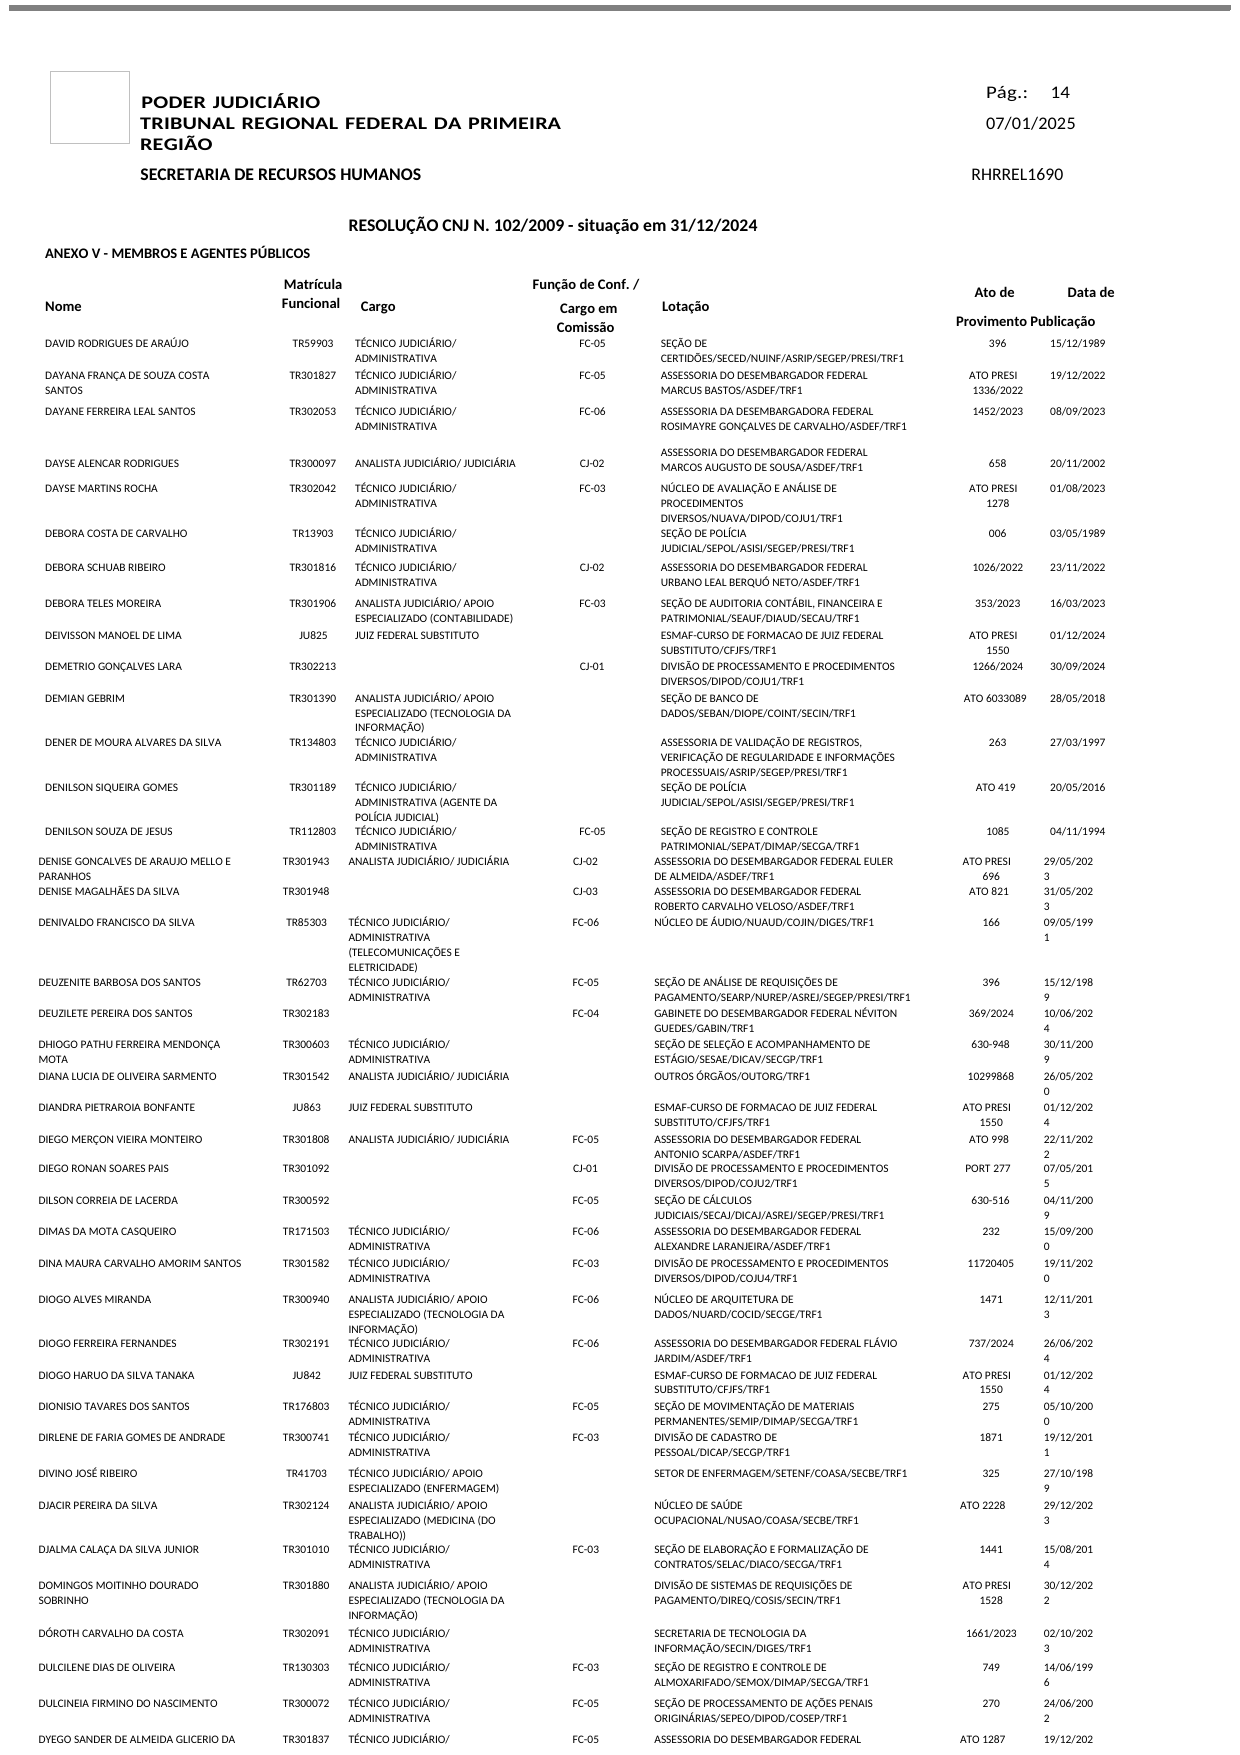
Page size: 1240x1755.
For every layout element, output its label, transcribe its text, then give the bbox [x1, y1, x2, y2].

table_cell TR13903 [282, 526, 355, 561]
table_cell 01/08/2023 [1050, 482, 1115, 526]
table_cell [348, 884, 572, 916]
table_cell DOMINGOS MOITINHO DOURADO SOBRINHO [38, 1579, 283, 1626]
table_cell SEÇÃO DE SELEÇÃO E ACOMPANHAMENTO DE ESTÁGIO/SESAE/DICAV/SECGP/TRF1 [654, 1038, 960, 1069]
table_cell TÉCNICO JUDICIÁRIO/ APOIO ESPECIALIZADO (ENFERMAGEM) [348, 1467, 572, 1498]
table_cell ATO 998 [960, 1132, 1040, 1162]
table_cell TÉCNICO JUDICIÁRIO/ ADMINISTRATIVA (TELECOMUNICAÇÕES E ELETRICIDADE) [348, 916, 572, 975]
table_cell ATO 821 [960, 884, 1040, 916]
table_cell 166 [960, 916, 1040, 975]
table_cell ATO PRESI 1550 [960, 1101, 1040, 1132]
table_header CJ-02 [573, 854, 654, 884]
table_cell FC-06 [573, 1225, 654, 1256]
table_cell 1871 [960, 1431, 1040, 1467]
table_cell DULCINEIA FIRMINO DO NASCIMENTO [38, 1697, 283, 1733]
table_cell FC-03 [573, 1543, 654, 1578]
table_cell FC-05 [573, 1697, 654, 1733]
table_cell Ato de Data de Provimento Publicação [956, 275, 1115, 337]
table_cell TÉCNICO JUDICIÁRIO/ ADMINISTRATIVA [348, 1038, 572, 1069]
table_cell DIVISÃO DE CADASTRO DE PESSOAL/DICAP/SECGP/TRF1 [654, 1431, 960, 1467]
table_cell FC-06 [573, 916, 654, 975]
table_cell PORT 277 [960, 1162, 1040, 1193]
table_cell [573, 1498, 654, 1543]
table_cell TR301948 [283, 884, 348, 916]
table_cell [533, 337, 557, 368]
table_cell 270 [960, 1697, 1040, 1733]
table_cell FC-03 [573, 1431, 654, 1467]
table_cell TÉCNICO JUDICIÁRIO/ ADMINISTRATIVA [348, 1431, 572, 1467]
table_cell ASSESSORIA DO DESEMBARGADOR FEDERAL URBANO LEAL BERQUÓ NETO/ASDEF/TRF1 [661, 561, 956, 597]
table_header ATO PRESI 696 [960, 854, 1040, 884]
table_cell 31/05/2023 [1040, 884, 1098, 916]
table_cell ESMAF-CURSO DE FORMACAO DE JUIZ FEDERAL SUBSTITUTO/CFJFS/TRF1 [661, 628, 956, 659]
table_cell TR300097 [282, 445, 355, 482]
table_cell DIVISÃO DE PROCESSAMENTO E PROCEDIMENTOS DIVERSOS/DIPOD/COJU2/TRF1 [654, 1162, 960, 1193]
table_cell 749 [960, 1661, 1040, 1697]
table_cell DENIVALDO FRANCISCO DA SILVA [38, 916, 283, 975]
table_cell TÉCNICO JUDICIÁRIO/ ADMINISTRATIVA [348, 1399, 572, 1431]
table_cell 232 [960, 1225, 1040, 1256]
table_cell DULCILENE DIAS DE OLIVEIRA [38, 1661, 283, 1697]
table_cell [557, 628, 661, 659]
table_cell 15/12/1989 [1050, 337, 1115, 368]
table_cell FC-05 [557, 337, 661, 368]
table_cell ANALISTA JUDICIÁRIO/ APOIO ESPECIALIZADO (TECNOLOGIA DA INFORMAÇÃO) [348, 1292, 572, 1337]
table_cell 15/08/2014 [1040, 1543, 1098, 1578]
table_cell 19/12/2022 [1050, 368, 1115, 404]
table_cell 26/05/2020 [1040, 1069, 1098, 1101]
table_cell TÉCNICO JUDICIÁRIO/ ADMINISTRATIVA [348, 1626, 572, 1661]
table_cell ANALISTA JUDICIÁRIO/ JUDICIÁRIA [348, 1132, 572, 1162]
table_cell TR176803 [283, 1399, 348, 1431]
table_cell CJ-03 [573, 884, 654, 916]
table_cell SEÇÃO DE PROCESSAMENTO DE AÇÕES PENAIS ORIGINÁRIAS/SEPEO/DIPOD/COSEP/TRF1 [654, 1697, 960, 1733]
table_cell SEÇÃO DE BANCO DE DADOS/SEBAN/DIOPE/COINT/SECIN/TRF1 [661, 691, 956, 736]
table_cell TÉCNICO JUDICIÁRIO/ ADMINISTRATIVA [348, 1337, 572, 1368]
table_cell 09/05/1991 [1040, 916, 1098, 975]
table_cell 263 [956, 736, 1050, 780]
table_cell TÉCNICO JUDICIÁRIO/ ADMINISTRATIVA [355, 368, 532, 404]
table_cell FC-05 [573, 1399, 654, 1431]
table_cell ATO PRESI 1278 [956, 482, 1050, 526]
table_cell 11720405 [960, 1256, 1040, 1292]
table_cell DINA MAURA CARVALHO AMORIM SANTOS [38, 1256, 283, 1292]
table_cell FC-05 [573, 1733, 654, 1751]
table_header RHRREL1690 [956, 163, 1115, 275]
table_cell ATO 419 [956, 780, 1050, 825]
table_cell FC-05 [573, 1132, 654, 1162]
table_cell 10/06/2024 [1040, 1006, 1098, 1038]
table_cell 10299868 [960, 1069, 1040, 1101]
table_cell SEÇÃO DE MOVIMENTAÇÃO DE MATERIAIS PERMANENTES/SEMIP/DIMAP/SECGA/TRF1 [654, 1399, 960, 1431]
table_cell DEMETRIO GONÇALVES LARA [45, 660, 282, 691]
table_cell TÉCNICO JUDICIÁRIO/ ADMINISTRATIVA [348, 1225, 572, 1256]
table_cell 15/12/1989 [1040, 975, 1098, 1006]
table_cell [348, 1193, 572, 1225]
table_cell DENILSON SOUZA DE JESUS [45, 825, 282, 854]
table_cell 05/10/2000 [1040, 1399, 1098, 1431]
table_cell ATO PRESI 1336/2022 [956, 368, 1050, 404]
table_cell TÉCNICO JUDICIÁRIO/ ADMINISTRATIVA [355, 337, 532, 368]
table_cell ASSESSORIA DO DESEMBARGADOR FEDERAL [654, 1733, 960, 1751]
table_cell [573, 1579, 654, 1626]
table_cell DIANA LUCIA DE OLIVEIRA SARMENTO [38, 1069, 283, 1101]
table_cell FC-05 [573, 975, 654, 1006]
table_cell DYEGO SANDER DE ALMEIDA GLICERIO DA [38, 1733, 283, 1751]
table_cell 1026/2022 [956, 561, 1050, 597]
table_cell TR301808 [283, 1132, 348, 1162]
table_cell TR59903 [282, 337, 355, 368]
table_cell TR301827 [282, 368, 355, 404]
table_cell CJ-02 [557, 445, 661, 482]
table_cell DEMIAN GEBRIM [45, 691, 282, 736]
table_cell TR41703 [283, 1467, 348, 1498]
table_cell ANALISTA JUDICIÁRIO/ APOIO ESPECIALIZADO (MEDICINA (DO TRABALHO)) [348, 1498, 572, 1543]
table_cell 16/03/2023 [1050, 597, 1115, 628]
table_cell [573, 1038, 654, 1069]
table_cell ASSESSORIA DA DESEMBARGADORA FEDERAL ROSIMAYRE GONÇALVES DE CARVALHO/ASDEF/TRF1 [661, 404, 956, 445]
table_cell 22/11/2022 [1040, 1132, 1098, 1162]
table_cell SECRETARIA DE TECNOLOGIA DA INFORMAÇÃO/SECIN/DIGES/TRF1 [654, 1626, 960, 1661]
table_cell FC-03 [573, 1256, 654, 1292]
table_cell ATO PRESI 1550 [960, 1368, 1040, 1399]
table_cell SEÇÃO DE ANÁLISE DE REQUISIÇÕES DE PAGAMENTO/SEARP/NUREP/ASREJ/SEGEP/PRESI/TRF1 [654, 975, 960, 1006]
table_cell 24/06/2002 [1040, 1697, 1098, 1733]
table_cell ASSESSORIA DO DESEMBARGADOR FEDERAL ROBERTO CARVALHO VELOSO/ASDEF/TRF1 [654, 884, 960, 916]
table_cell 01/12/2024 [1050, 628, 1115, 659]
table_cell 369/2024 [960, 1006, 1040, 1038]
table_cell 1266/2024 [956, 660, 1050, 691]
table_cell TR301092 [283, 1162, 348, 1193]
table_cell [573, 1368, 654, 1399]
table_cell DÓROTH CARVALHO DA COSTA [38, 1626, 283, 1661]
table_cell TR62703 [283, 975, 348, 1006]
table_cell 30/09/2024 [1050, 660, 1115, 691]
table_cell TÉCNICO JUDICIÁRIO/ ADMINISTRATIVA [355, 825, 557, 854]
table_cell 396 [956, 337, 1050, 368]
table_cell SEÇÃO DE CÁLCULOS JUDICIAIS/SECAJ/DICAJ/ASREJ/SEGEP/PRESI/TRF1 [654, 1193, 960, 1225]
table_cell JU863 [283, 1101, 348, 1132]
table_cell TR300940 [283, 1292, 348, 1337]
table_cell ANALISTA JUDICIÁRIO/ JUDICIÁRIA [348, 1069, 572, 1101]
table_cell TR302091 [283, 1626, 348, 1661]
table_cell Nome [45, 275, 282, 337]
table_cell SEÇÃO DE POLÍCIA JUDICIAL/SEPOL/ASISI/SEGEP/PRESI/TRF1 [661, 526, 956, 561]
table_cell DIVINO JOSÉ RIBEIRO [38, 1467, 283, 1498]
table_cell FC-05 [573, 1193, 654, 1225]
table_cell TÉCNICO JUDICIÁRIO/ ADMINISTRATIVA (AGENTE DA POLÍCIA JUDICIAL) [355, 780, 557, 825]
table_cell TR302213 [282, 660, 355, 691]
table_cell Lotação [661, 275, 956, 337]
table_cell SEÇÃO DE ELABORAÇÃO E FORMALIZAÇÃO DE CONTRATOS/SELAC/DIACO/SECGA/TRF1 [654, 1543, 960, 1578]
table_header 29/05/2023 [1040, 854, 1098, 884]
table_cell 1452/2023 [956, 404, 1050, 445]
table_cell DIMAS DA MOTA CASQUEIRO [38, 1225, 283, 1256]
table_cell SEÇÃO DE POLÍCIA JUDICIAL/SEPOL/ASISI/SEGEP/PRESI/TRF1 [661, 780, 956, 825]
table_cell [348, 1162, 572, 1193]
table_cell TÉCNICO JUDICIÁRIO/ ADMINISTRATIVA [355, 404, 532, 445]
table_cell TR301542 [283, 1069, 348, 1101]
table_cell ASSESSORIA DO DESEMBARGADOR FEDERAL FLÁVIO JARDIM/ASDEF/TRF1 [654, 1337, 960, 1368]
table_cell DIRLENE DE FARIA GOMES DE ANDRADE [38, 1431, 283, 1467]
table_cell TR300603 [283, 1038, 348, 1069]
table_cell 1661/2023 [960, 1626, 1040, 1661]
table_cell DENILSON SIQUEIRA GOMES [45, 780, 282, 825]
table_cell FC-04 [573, 1006, 654, 1038]
table_cell TR301189 [282, 780, 355, 825]
table_cell TR300592 [283, 1193, 348, 1225]
table_cell TR300072 [283, 1697, 348, 1733]
table_cell 23/11/2022 [1050, 561, 1115, 597]
table_cell ATO 6033089 [956, 691, 1050, 736]
table_cell 396 [960, 975, 1040, 1006]
table_cell ANALISTA JUDICIÁRIO/ APOIO ESPECIALIZADO (TECNOLOGIA DA INFORMAÇÃO) [355, 691, 557, 736]
table_cell DIOGO FERREIRA FERNANDES [38, 1337, 283, 1368]
table_cell DEBORA COSTA DE CARVALHO [45, 526, 282, 561]
table_cell CJ-01 [557, 660, 661, 691]
table_cell DAYANA FRANÇA DE SOUZA COSTA SANTOS [45, 368, 282, 404]
table_cell DIEGO MERÇON VIEIRA MONTEIRO [38, 1132, 283, 1162]
table_cell [355, 660, 557, 691]
table_cell 353/2023 [956, 597, 1050, 628]
table_cell NÚCLEO DE ÁUDIO/NUAUD/COJIN/DIGES/TRF1 [654, 916, 960, 975]
table_cell Matrícula Funcional [282, 275, 355, 337]
table_cell FC-05 [557, 825, 661, 854]
table_cell ASSESSORIA DO DESEMBARGADOR FEDERAL MARCOS AUGUSTO DE SOUSA/ASDEF/TRF1 [661, 445, 956, 482]
table_cell DAVID RODRIGUES DE ARAÚJO [45, 337, 282, 368]
table_cell TR302183 [283, 1006, 348, 1038]
table_cell 15/09/2000 [1040, 1225, 1098, 1256]
table_cell TR301010 [283, 1543, 348, 1578]
table_cell DIOGO ALVES MIRANDA [38, 1292, 283, 1337]
table_cell 28/05/2018 [1050, 691, 1115, 736]
table_cell ESMAF-CURSO DE FORMACAO DE JUIZ FEDERAL SUBSTITUTO/CFJFS/TRF1 [654, 1101, 960, 1132]
table_cell JUIZ FEDERAL SUBSTITUTO [355, 628, 557, 659]
table_cell 19/12/2011 [1040, 1431, 1098, 1467]
table_cell 1441 [960, 1543, 1040, 1578]
table_cell CJ-01 [573, 1162, 654, 1193]
table_cell DIONISIO TAVARES DOS SANTOS [38, 1399, 283, 1431]
table_cell DAYSE ALENCAR RODRIGUES [45, 445, 282, 482]
table_cell NÚCLEO DE SAÚDE OCUPACIONAL/NUSAO/COASA/SECBE/TRF1 [654, 1498, 960, 1543]
table_cell [557, 526, 661, 561]
table_cell 275 [960, 1399, 1040, 1431]
table_cell FC-06 [573, 1337, 654, 1368]
table_cell 12/11/2013 [1040, 1292, 1098, 1337]
table_cell DEUZILETE PEREIRA DOS SANTOS [38, 1006, 283, 1038]
table_cell DENER DE MOURA ALVARES DA SILVA [45, 736, 282, 780]
table_cell JUIZ FEDERAL SUBSTITUTO [348, 1368, 572, 1399]
table_cell [348, 1006, 572, 1038]
table_cell DIVISÃO DE PROCESSAMENTO E PROCEDIMENTOS DIVERSOS/DIPOD/COJU1/TRF1 [661, 660, 956, 691]
table_cell TR301906 [282, 597, 355, 628]
table_cell TR302042 [282, 482, 355, 526]
table_cell SEÇÃO DE CERTIDÕES/SECED/NUINF/ASRIP/SEGEP/PRESI/TRF1 [661, 337, 956, 368]
table_cell FC-06 [573, 1292, 654, 1337]
table_cell JUIZ FEDERAL SUBSTITUTO [348, 1101, 572, 1132]
table_cell Cargo em Comissão [557, 299, 661, 337]
table_cell DAYANE FERREIRA LEAL SANTOS [45, 404, 282, 445]
table_cell [533, 368, 557, 404]
table_cell NÚCLEO DE AVALIAÇÃO E ANÁLISE DE PROCEDIMENTOS DIVERSOS/NUAVA/DIPOD/COJU1/TRF1 [661, 482, 956, 526]
table_cell 630-516 [960, 1193, 1040, 1225]
table_cell 01/12/2024 [1040, 1368, 1098, 1399]
table_cell 03/05/1989 [1050, 526, 1115, 561]
table_cell FC-03 [573, 1661, 654, 1697]
table_header TR301943 [283, 854, 348, 884]
table_cell 26/06/2024 [1040, 1337, 1098, 1368]
table_cell DIVISÃO DE PROCESSAMENTO E PROCEDIMENTOS DIVERSOS/DIPOD/COJU4/TRF1 [654, 1256, 960, 1292]
table_cell TÉCNICO JUDICIÁRIO/ ADMINISTRATIVA [348, 975, 572, 1006]
table_cell 30/11/2009 [1040, 1038, 1098, 1069]
table_cell TR300741 [283, 1431, 348, 1467]
table_cell [573, 1626, 654, 1661]
table_cell DEBORA TELES MOREIRA [45, 597, 282, 628]
table_cell [533, 404, 557, 445]
table_cell JU825 [282, 628, 355, 659]
table_cell NÚCLEO DE ARQUITETURA DE DADOS/NUARD/COCID/SECGE/TRF1 [654, 1292, 960, 1337]
table_cell [573, 1101, 654, 1132]
table_cell ATO PRESI 1550 [956, 628, 1050, 659]
table_cell DHIOGO PATHU FERREIRA MENDONÇA MOTA [38, 1038, 283, 1069]
table_cell TR134803 [282, 736, 355, 780]
table_cell 325 [960, 1467, 1040, 1498]
table_cell [661, 244, 956, 275]
table_cell 19/12/202 [1040, 1733, 1098, 1751]
table_cell 630-948 [960, 1038, 1040, 1069]
table_cell DAYSE MARTINS ROCHA [45, 482, 282, 526]
table_cell DEBORA SCHUAB RIBEIRO [45, 561, 282, 597]
table_cell TÉCNICO JUDICIÁRIO/ ADMINISTRATIVA [348, 1543, 572, 1578]
table_cell SEÇÃO DE REGISTRO E CONTROLE DE ALMOXARIFADO/SEMOX/DIMAP/SECGA/TRF1 [654, 1661, 960, 1697]
table_cell [557, 780, 661, 825]
table_cell DIOGO HARUO DA SILVA TANAKA [38, 1368, 283, 1399]
table_cell DJALMA CALAÇA DA SILVA JUNIOR [38, 1543, 283, 1578]
table_cell OUTROS ÓRGÃOS/OUTORG/TRF1 [654, 1069, 960, 1101]
table_cell TR85303 [283, 916, 348, 975]
table_cell TR301582 [283, 1256, 348, 1292]
table_cell [573, 1467, 654, 1498]
table_cell SEÇÃO DE AUDITORIA CONTÁBIL, FINANCEIRA E PATRIMONIAL/SEAUF/DIAUD/SECAU/TRF1 [661, 597, 956, 628]
table_cell TÉCNICO JUDICIÁRIO/ ADMINISTRATIVA [348, 1256, 572, 1292]
table_cell TR112803 [282, 825, 355, 854]
table_cell 08/09/2023 [1050, 404, 1115, 445]
table_cell Cargo [355, 275, 532, 337]
table_cell TR301390 [282, 691, 355, 736]
table_cell FC-03 [557, 482, 661, 526]
table_cell 29/12/2023 [1040, 1498, 1098, 1543]
table_cell TR302124 [283, 1498, 348, 1543]
table_cell 27/03/1997 [1050, 736, 1115, 780]
table_cell TR301816 [282, 561, 355, 597]
table_cell CJ-02 [557, 561, 661, 597]
table_cell TÉCNICO JUDICIÁRIO/ ADMINISTRATIVA [355, 736, 557, 780]
table_cell 006 [956, 526, 1050, 561]
table_cell ATO PRESI 1528 [960, 1579, 1040, 1626]
table_cell ASSESSORIA DO DESEMBARGADOR FEDERAL MARCUS BASTOS/ASDEF/TRF1 [661, 368, 956, 404]
table_cell ANALISTA JUDICIÁRIO/ APOIO ESPECIALIZADO (CONTABILIDADE) [355, 597, 557, 628]
table_cell ASSESSORIA DO DESEMBARGADOR FEDERAL ANTONIO SCARPA/ASDEF/TRF1 [654, 1132, 960, 1162]
table_cell 27/10/1989 [1040, 1467, 1098, 1498]
table_cell [557, 691, 661, 736]
table_cell 04/11/2009 [1040, 1193, 1098, 1225]
table_header ASSESSORIA DO DESEMBARGADOR FEDERAL EULER DE ALMEIDA/ASDEF/TRF1 [654, 854, 960, 884]
table_cell DIVISÃO DE SISTEMAS DE REQUISIÇÕES DE PAGAMENTO/DIREQ/COSIS/SECIN/TRF1 [654, 1579, 960, 1626]
table_cell JU842 [283, 1368, 348, 1399]
table_cell 20/11/2002 [1050, 445, 1115, 482]
table_cell TÉCNICO JUDICIÁRIO/ ADMINISTRATIVA [355, 526, 557, 561]
table_cell 01/12/2024 [1040, 1101, 1098, 1132]
table_cell ESMAF-CURSO DE FORMACAO DE JUIZ FEDERAL SUBSTITUTO/CFJFS/TRF1 [654, 1368, 960, 1399]
table_cell ANALISTA JUDICIÁRIO/ APOIO ESPECIALIZADO (TECNOLOGIA DA INFORMAÇÃO) [348, 1579, 572, 1626]
table_cell Função de Conf. / [533, 275, 661, 299]
table_cell DIANDRA PIETRAROIA BONFANTE [38, 1101, 283, 1132]
table_cell SETOR DE ENFERMAGEM/SETENF/COASA/SECBE/TRF1 [654, 1467, 960, 1498]
table_cell 20/05/2016 [1050, 780, 1115, 825]
table_cell TÉCNICO JUDICIÁRIO/ [348, 1733, 572, 1751]
table_header ANALISTA JUDICIÁRIO/ JUDICIÁRIA [348, 854, 572, 884]
table_cell TÉCNICO JUDICIÁRIO/ ADMINISTRATIVA [355, 561, 557, 597]
table_cell TÉCNICO JUDICIÁRIO/ ADMINISTRATIVA [348, 1661, 572, 1697]
table_cell 658 [956, 445, 1050, 482]
table_cell FC-05 [557, 368, 661, 404]
table_cell 14/06/1996 [1040, 1661, 1098, 1697]
table_cell ASSESSORIA DO DESEMBARGADOR FEDERAL ALEXANDRE LARANJEIRA/ASDEF/TRF1 [654, 1225, 960, 1256]
table_cell SEÇÃO DE REGISTRO E CONTROLE PATRIMONIAL/SEPAT/DIMAP/SECGA/TRF1 [661, 825, 956, 854]
table_cell DJACIR PEREIRA DA SILVA [38, 1498, 283, 1543]
table_cell DEUZENITE BARBOSA DOS SANTOS [38, 975, 283, 1006]
table_cell TR301837 [283, 1733, 348, 1751]
table_cell 1085 [956, 825, 1050, 854]
table_cell TR301880 [283, 1579, 348, 1626]
table_cell TÉCNICO JUDICIÁRIO/ ADMINISTRATIVA [355, 482, 557, 526]
table_cell [573, 1069, 654, 1101]
table_cell TR302053 [282, 404, 355, 445]
table_cell TR302191 [283, 1337, 348, 1368]
table_cell ASSESSORIA DE VALIDAÇÃO DE REGISTROS, VERIFICAÇÃO DE REGULARIDADE E INFORMAÇÕES PROCESSUAIS/ASRIP/SEGEP/PRESI/TRF1 [661, 736, 956, 780]
table_cell GABINETE DO DESEMBARGADOR FEDERAL NÉVITON GUEDES/GABIN/TRF1 [654, 1006, 960, 1038]
table_cell ANALISTA JUDICIÁRIO/ JUDICIÁRIA [355, 445, 557, 482]
table_cell [557, 736, 661, 780]
table_cell [533, 244, 661, 275]
table_cell 30/12/2022 [1040, 1579, 1098, 1626]
table_cell ANEXO V - MEMBROS E AGENTES PÚBLICOS [45, 244, 532, 275]
table_cell TR171503 [283, 1225, 348, 1256]
table_cell TR130303 [283, 1661, 348, 1697]
table_cell DIEGO RONAN SOARES PAIS [38, 1162, 283, 1193]
table_cell FC-06 [557, 404, 661, 445]
table_cell 02/10/2023 [1040, 1626, 1098, 1661]
table_header SECRETARIA DE RECURSOS HUMANOS RESOLUÇÃO CNJ N. 102/2009 - situação em 31/12/2024 [45, 163, 956, 244]
table_cell 07/05/2015 [1040, 1162, 1098, 1193]
table_cell 04/11/1994 [1050, 825, 1115, 854]
table_cell 19/11/2020 [1040, 1256, 1098, 1292]
table_cell DENISE MAGALHÃES DA SILVA [38, 884, 283, 916]
table_cell TÉCNICO JUDICIÁRIO/ ADMINISTRATIVA [348, 1697, 572, 1733]
table_cell DILSON CORREIA DE LACERDA [38, 1193, 283, 1225]
table_header DENISE GONCALVES DE ARAUJO MELLO E PARANHOS [38, 854, 283, 884]
table_cell DEIVISSON MANOEL DE LIMA [45, 628, 282, 659]
table_cell 1471 [960, 1292, 1040, 1337]
table_cell ATO 2228 [960, 1498, 1040, 1543]
table_cell 737/2024 [960, 1337, 1040, 1368]
table_cell [533, 299, 557, 337]
table_cell FC-03 [557, 597, 661, 628]
table_cell ATO 1287 [960, 1733, 1040, 1751]
